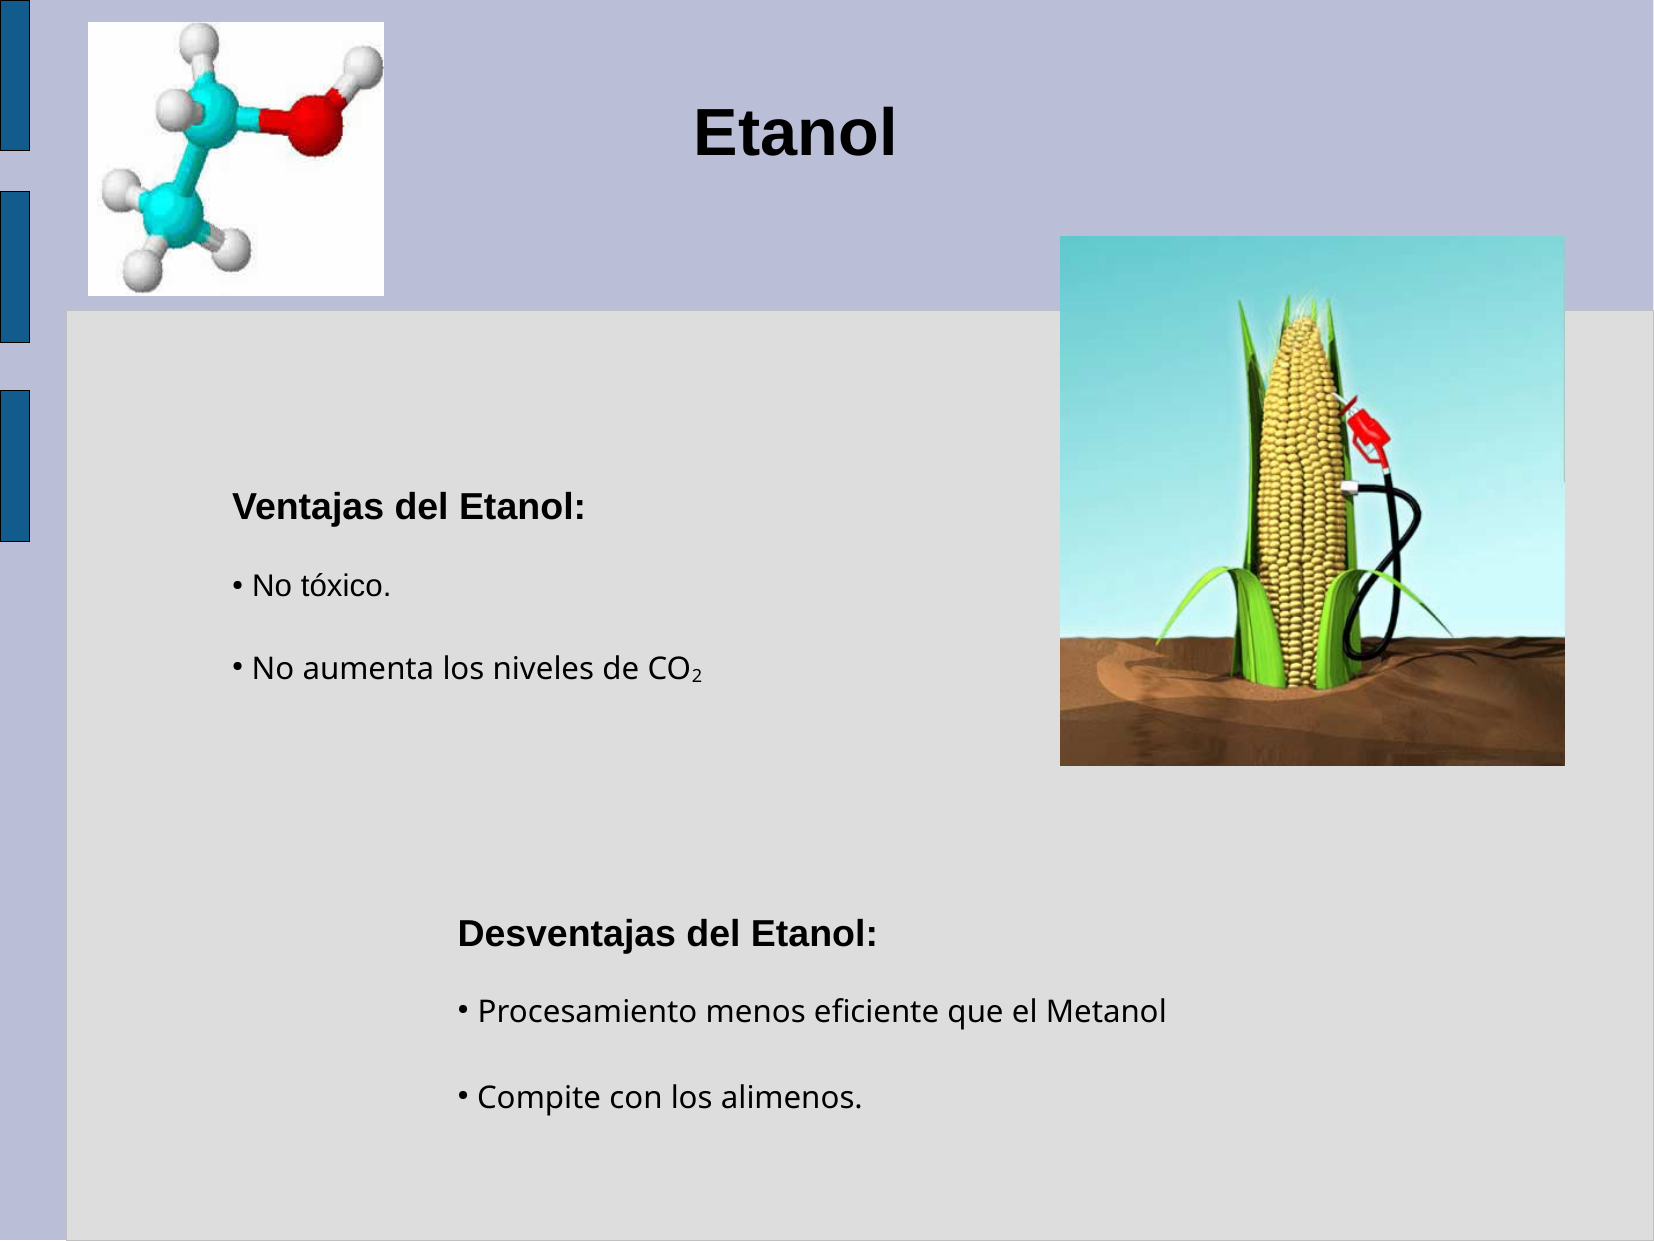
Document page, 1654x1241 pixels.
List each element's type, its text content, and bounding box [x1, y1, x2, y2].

text_box Procesamiento menos eficiente que el Metanol Compite con los alimenos. [442, 981, 1307, 1111]
picture [1060, 236, 1565, 766]
text_box Ventajas del Etanol: [217, 478, 697, 538]
text_box Desventajas del Etanol: [442, 905, 982, 965]
picture [88, 22, 384, 296]
text_box Etanol [679, 87, 945, 178]
text_box No tóxico. No aumenta los niveles de CO2 [217, 561, 934, 735]
